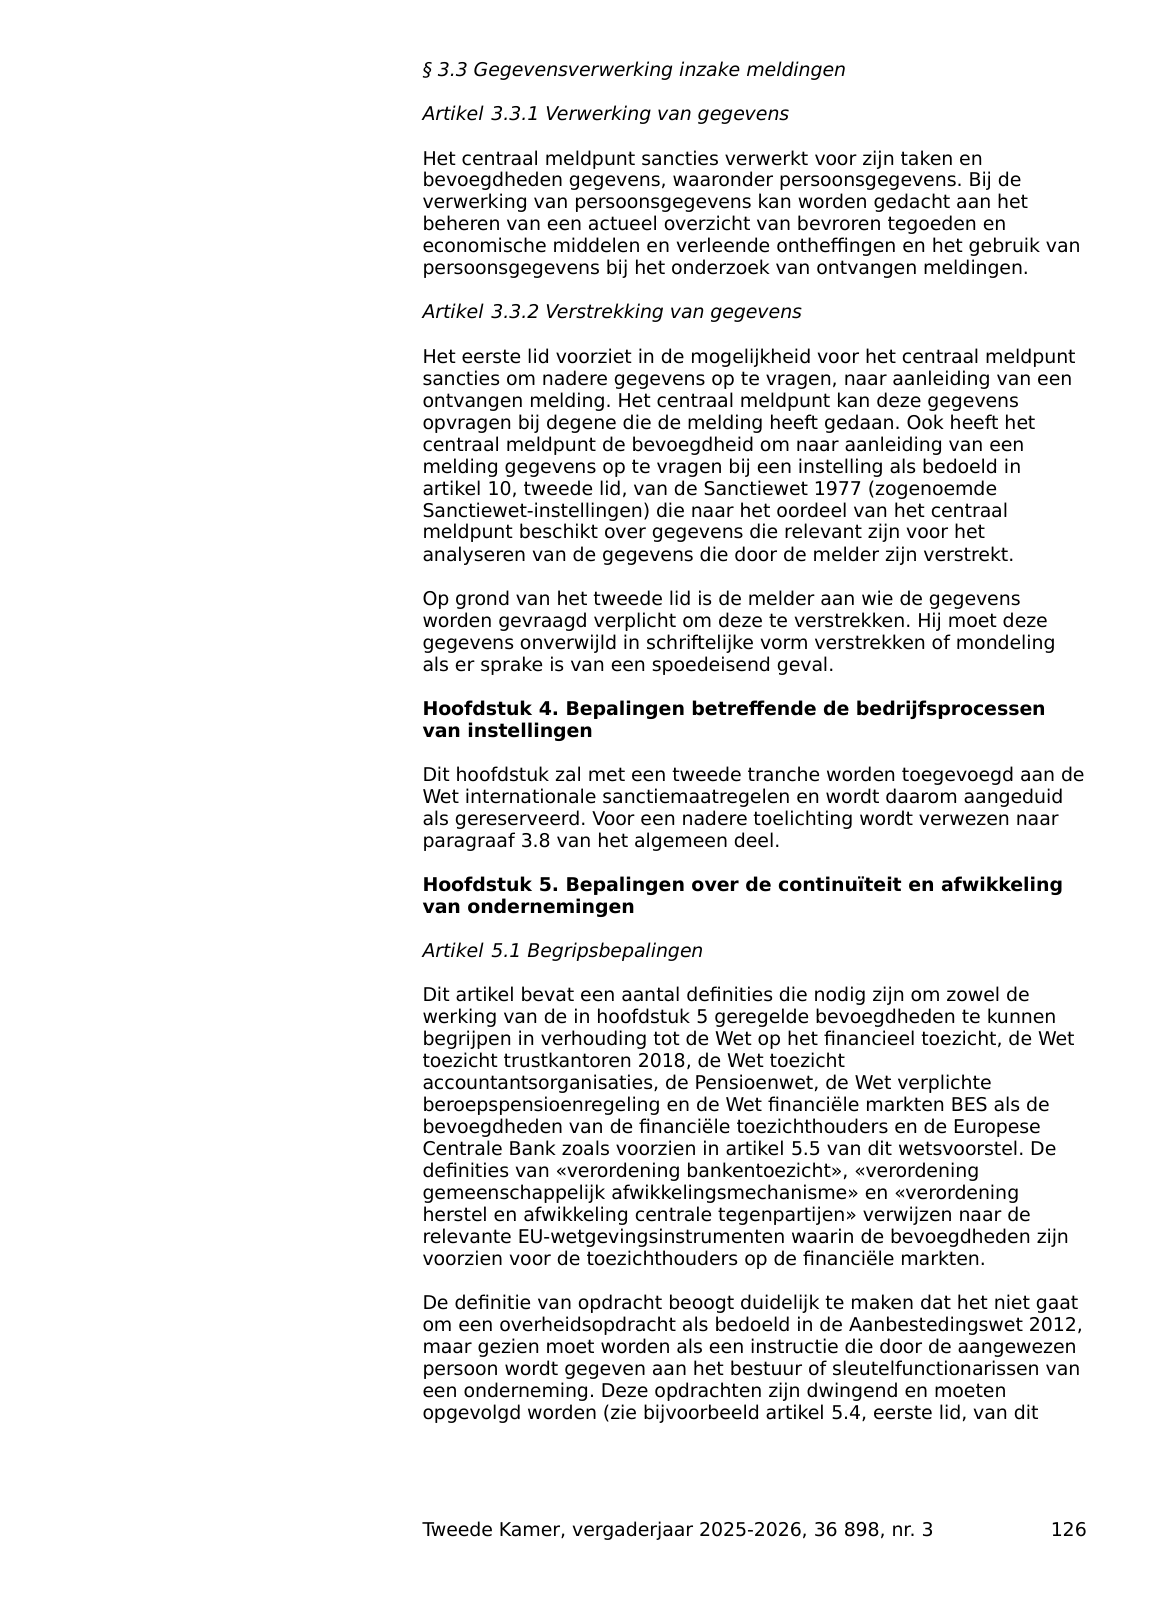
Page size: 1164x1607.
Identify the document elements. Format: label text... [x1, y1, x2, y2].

subtitle § 3.3 Gegevensverwerking inzake meldingen [422, 59, 1087, 81]
text Het centraal meldpunt sancties verwerkt voor zijn taken en bevoegdheden gegevens, waaronder persoonsgegevens. Bij de verwerking van persoonsgegevens kan worden gedacht aan het beheren van een actueel overzicht van bevroren tegoeden en economische middelen en verleende ontheffingen en het gebruik van persoonsgegevens bij het onderzoek van ontvangen meldingen. [422, 147, 1087, 279]
subtitle Hoofdstuk 4. Bepalingen betreffende de bedrijfsprocessen van instellingen [422, 698, 1087, 742]
subtitle Artikel 3.3.2 Verstrekking van gegevens [422, 301, 1087, 323]
text Dit artikel bevat een aantal definities die nodig zijn om zowel de werking van de in hoofdstuk 5 geregelde bevoegdheden te kunnen begrijpen in verhouding tot de Wet op het financieel toezicht, de Wet toezicht trustkantoren 2018, de Wet toezicht accountantsorganisaties, de Pensioenwet, de Wet verplichte beroepspensioenregeling en de Wet financiële markten BES als de bevoegdheden van de financiële toezichthouders en de Europese Centrale Bank zoals voorzien in artikel 5.5 van dit wetsvoorstel. De definities van «verordening bankentoezicht», «verordening gemeenschappelijk afwikkelingsmechanisme» en «verordening herstel en afwikkeling centrale tegenpartijen» verwijzen naar de relevante EU-wetgevingsinstrumenten waarin de bevoegdheden zijn voorzien voor de toezichthouders op de financiële markten. [422, 984, 1087, 1270]
text Dit hoofdstuk zal met een tweede tranche worden toegevoegd aan de Wet internationale sanctiemaatregelen en wordt daarom aangeduid als gereserveerd. Voor een nadere toelichting wordt verwezen naar paragraaf 3.8 van het algemeen deel. [422, 764, 1087, 852]
text Op grond van het tweede lid is de melder aan wie de gegevens worden gevraagd verplicht om deze te verstrekken. Hij moet deze gegevens onverwijld in schriftelijke vorm verstrekken of mondeling als er sprake is van een spoedeisend geval. [422, 588, 1087, 676]
text Het eerste lid voorziet in de mogelijkheid voor het centraal meldpunt sancties om nadere gegevens op te vragen, naar aanleiding van een ontvangen melding. Het centraal meldpunt kan deze gegevens opvragen bij degene die de melding heeft gedaan. Ook heeft het centraal meldpunt de bevoegdheid om naar aanleiding van een melding gegevens op te vragen bij een instelling als bedoeld in artikel 10, tweede lid, van de Sanctiewet 1977 (zogenoemde Sanctiewet-instellingen) die naar het oordeel van het centraal meldpunt beschikt over gegevens die relevant zijn voor het analyseren van de gegevens die door de melder zijn verstrekt. [422, 346, 1087, 565]
subtitle Artikel 3.3.1 Verwerking van gegevens [422, 103, 1087, 125]
text De definitie van opdracht beoogt duidelijk te maken dat het niet gaat om een overheidsopdracht als bedoeld in de Aanbestedingswet 2012, maar gezien moet worden als een instructie die door de aangewezen persoon wordt gegeven aan het bestuur of sleutelfunctionarissen van een onderneming. Deze opdrachten zijn dwingend en moeten opgevolgd worden (zie bijvoorbeeld artikel 5.4, eerste lid, van dit [422, 1292, 1087, 1424]
subtitle Hoofdstuk 5. Bepalingen over de continuïteit en afwikkeling van ondernemingen [422, 874, 1087, 918]
subtitle Artikel 5.1 Begripsbepalingen [422, 940, 1087, 962]
